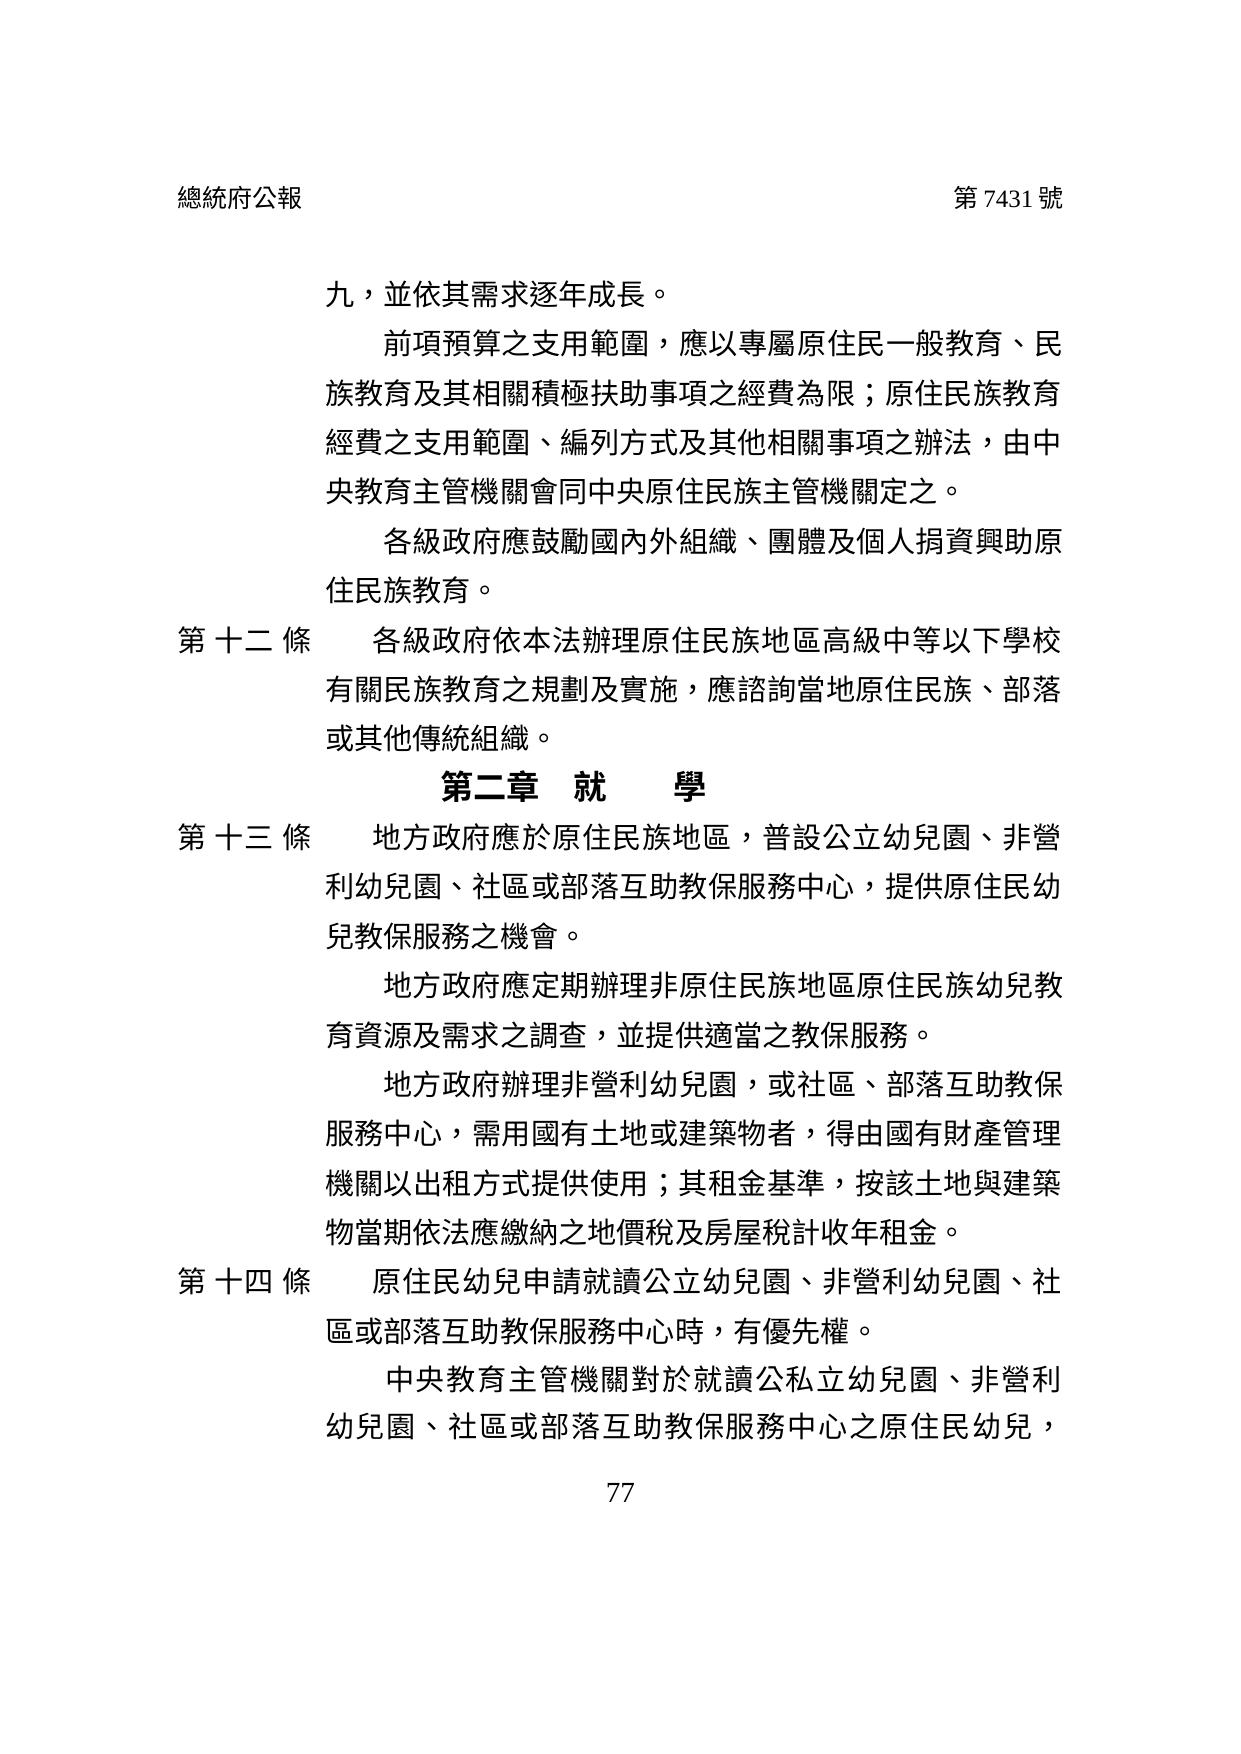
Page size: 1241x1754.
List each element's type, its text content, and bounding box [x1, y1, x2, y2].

text 九，並依其需求逐年成長。 [177, 266, 1063, 315]
text 地方政府應定期辦理非原住民族地區原住民族幼兒教育資源及需求之調查，並提供適當之教保服務。 [325, 957, 1063, 1056]
text 前項預算之支用範圍，應以專屬原住民一般教育、民族教育及其相關積極扶助事項之經費為限；原住民族教育經費之支用範圍、編列方式及其他相關事項之辦法，由中央教育主管機關會同中央原住民族主管機關定之。 [325, 315, 1063, 513]
text 中央教育主管機關對於就讀公私立幼兒園、非營利幼兒園、社區或部落互助教保服務中心之原住民幼兒， [325, 1352, 1063, 1447]
text 地方政府辦理非營利幼兒園，或社區、部落互助教保服務中心，需用國有土地或建築物者，得由國有財產管理機關以出租方式提供使用；其租金基準，按該土地與建築物當期依法應繳納之地價稅及房屋稅計收年租金。 [325, 1056, 1063, 1253]
text 第 十三 條 地方政府應於原住民族地區，普設公立幼兒園、非營利幼兒園、社區或部落互助教保服務中心，提供原住民幼兒教保服務之機會。 [177, 809, 1063, 957]
text 第 十四 條 原住民幼兒申請就讀公立幼兒園、非營利幼兒園、社區或部落互助教保服務中心時，有優先權。 [177, 1253, 1063, 1352]
text 各級政府應鼓勵國內外組織、團體及個人捐資興助原住民族教育。 [325, 513, 1063, 611]
text 第二章 就 學 [440, 759, 1063, 809]
text 第 十二 條 各級政府依本法辦理原住民族地區高級中等以下學校有關民族教育之規劃及實施，應諮詢當地原住民族、部落或其他傳統組織。 [177, 611, 1063, 759]
